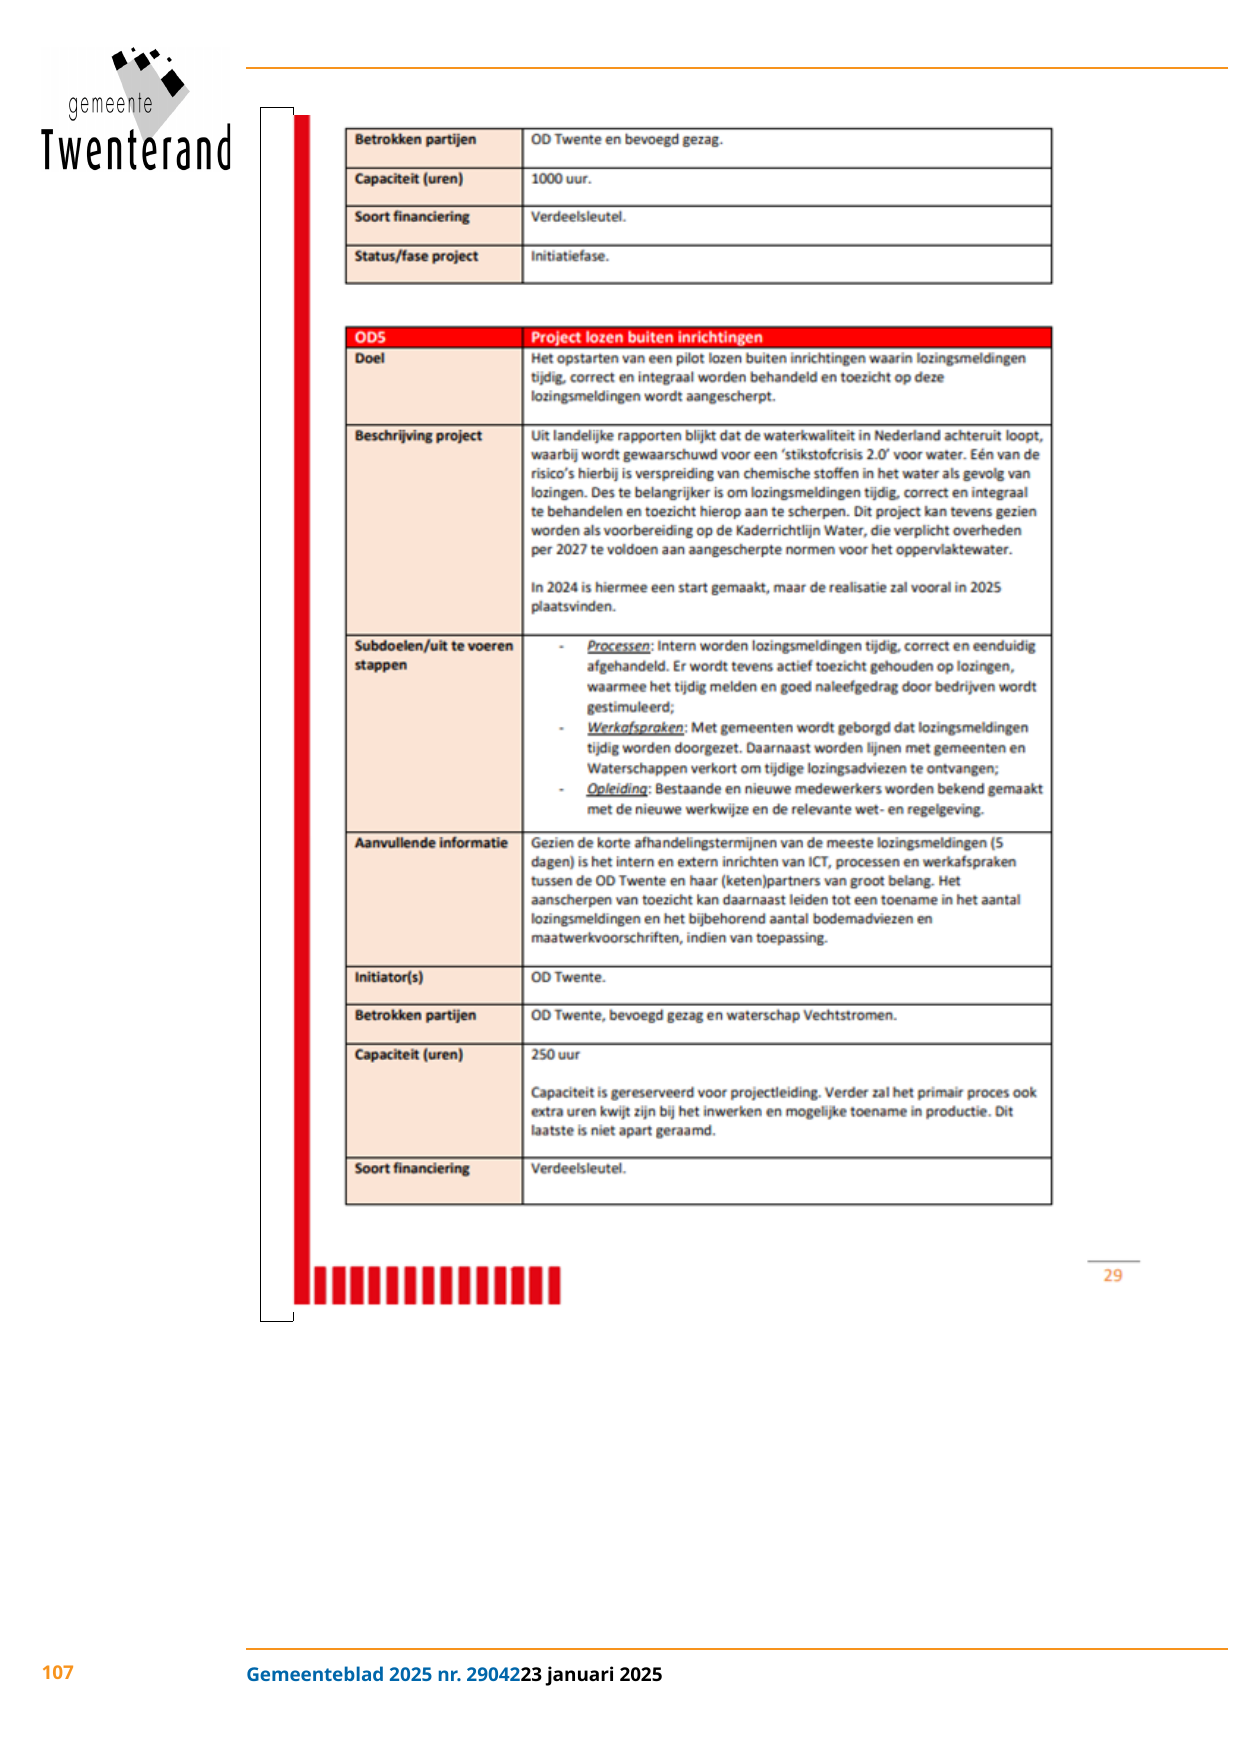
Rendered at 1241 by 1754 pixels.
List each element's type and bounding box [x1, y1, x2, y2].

picture [268, 115, 1155, 1312]
picture [41, 47, 231, 172]
